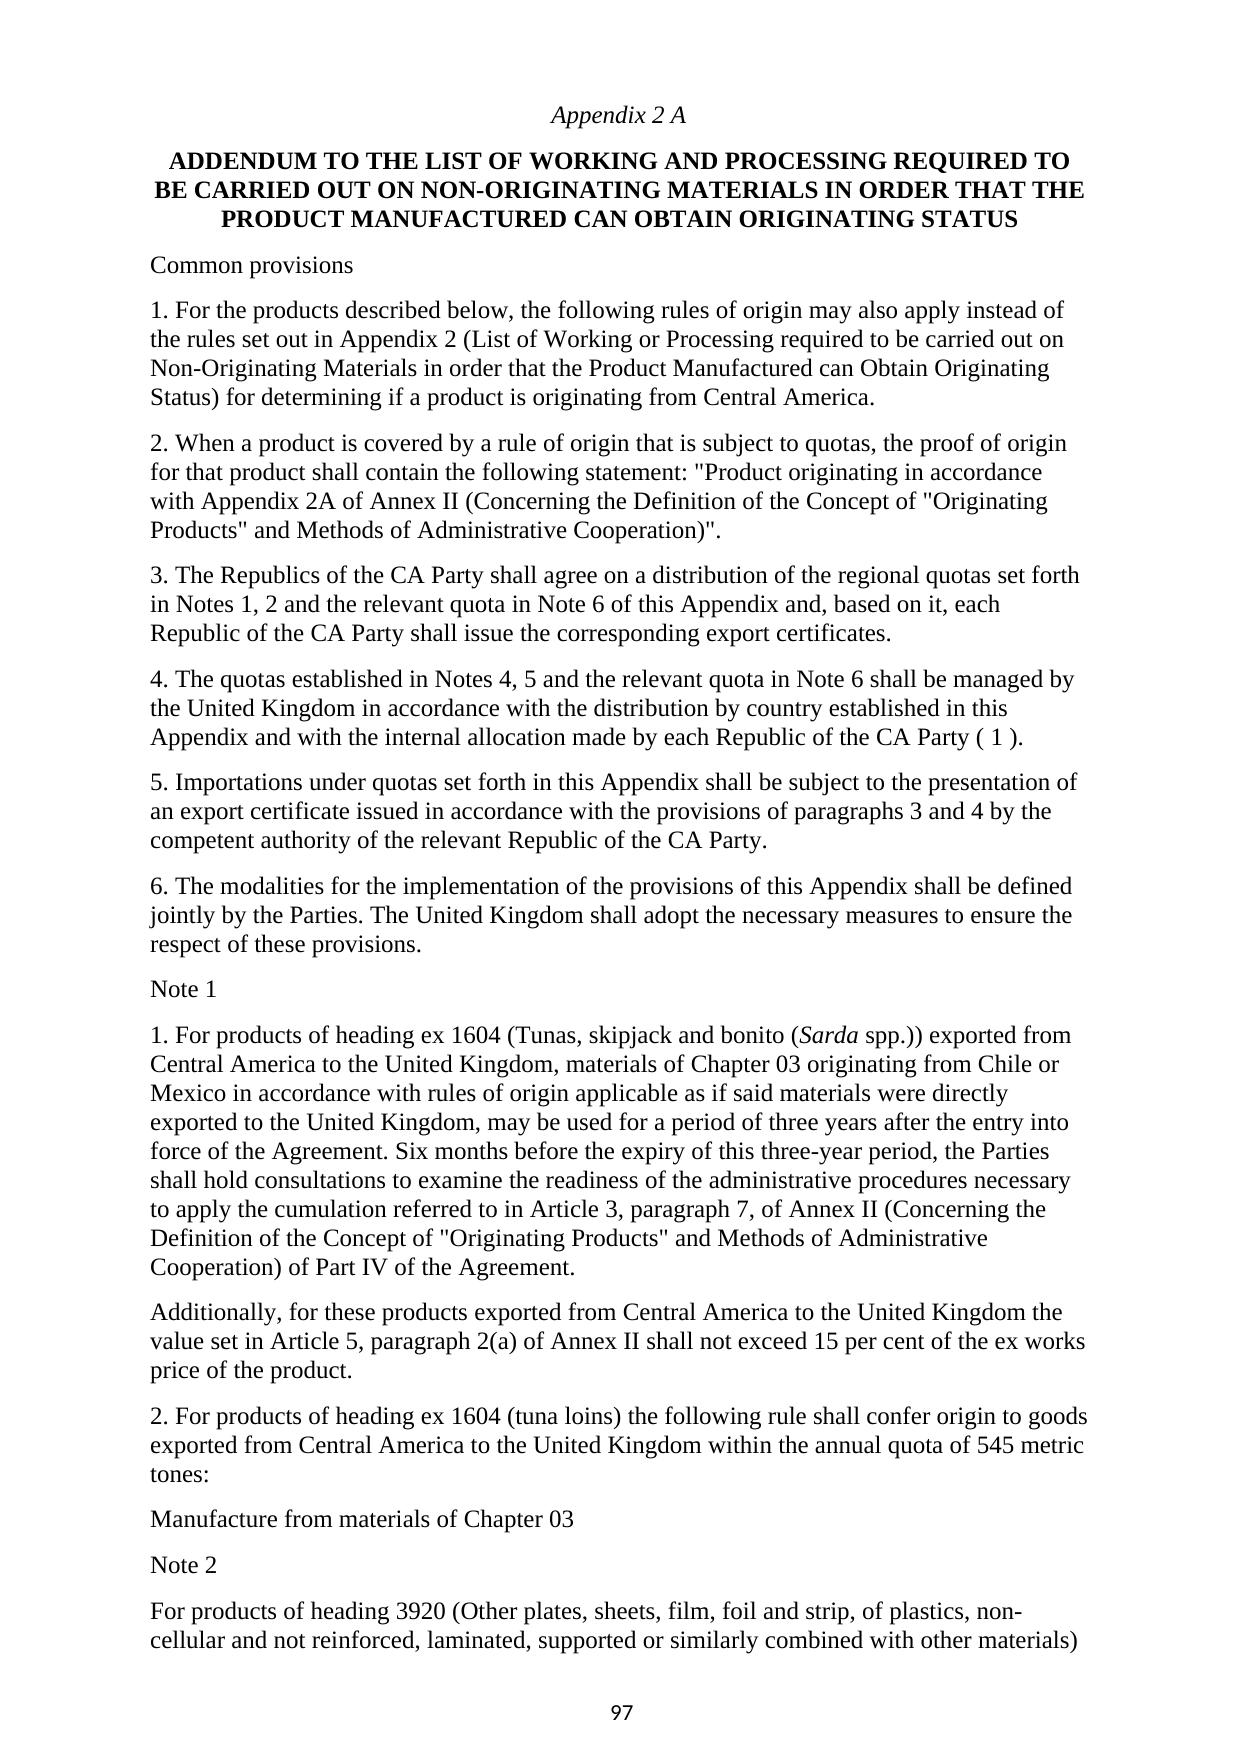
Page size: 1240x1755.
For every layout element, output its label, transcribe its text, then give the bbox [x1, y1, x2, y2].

text Appendix 2 A [150, 101, 1089, 129]
text 6. The modalities for the implementation of the provisions of this Appendix shall be defined jointly by the Parties. The United Kingdom shall adopt the necessary measures to ensure the respect of these provisions. [150, 871, 1089, 958]
text 3. The Republics of the CA Party shall agree on a distribution of the regional quotas set forth in Notes 1, 2 and the relevant quota in Note 6 of this Appendix and, based on it, each Republic of the CA Party shall issue the corresponding export certificates. [150, 560, 1089, 647]
text Note 2 [150, 1550, 1089, 1579]
text Manufacture from materials of Chapter 03 [150, 1504, 1089, 1533]
text 4. The quotas established in Notes 4, 5 and the relevant quota in Note 6 shall be managed by the United Kingdom in accordance with the distribution by country established in this Appendix and with the internal allocation made by each Republic of the CA Party ( 1 ). [150, 664, 1089, 751]
text 2. For products of heading ex 1604 (tuna loins) the following rule shall confer origin to goods exported from Central America to the United Kingdom within the annual quota of 545 metric tones: [150, 1401, 1089, 1488]
text 5. Importations under quotas set forth in this Appendix shall be subject to the presentation of an export certificate issued in accordance with the provisions of paragraphs 3 and 4 by the competent authority of the relevant Republic of the CA Party. [150, 767, 1089, 854]
text 2. When a product is covered by a rule of origin that is subject to quotas, the proof of origin for that product shall contain the following statement: "Product originating in accordance with Appendix 2A of Annex II (Concerning the Definition of the Concept of "Originating Products" and Methods of Administrative Cooperation)". [150, 428, 1089, 543]
text 1. For the products described below, the following rules of origin may also apply instead of the rules set out in Appendix 2 (List of Working or Processing required to be carried out on Non-Originating Materials in order that the Product Manufactured can Obtain Originating Status) for determining if a product is originating from Central America. [150, 295, 1089, 411]
text Note 1 [150, 974, 1089, 1003]
text Common provisions [150, 250, 1089, 278]
text For products of heading 3920 (Other plates, sheets, film, foil and strip, of plastics, non-cellular and not reinforced, laminated, supported or similarly combined with other materials) [150, 1596, 1089, 1653]
text ADDENDUM TO THE LIST OF WORKING AND PROCESSING REQUIRED TO BE CARRIED OUT ON NON-ORIGINATING MATERIALS IN ORDER THAT THE PRODUCT MANUFACTURED CAN OBTAIN ORIGINATING STATUS [150, 146, 1089, 233]
text Additionally, for these products exported from Central America to the United Kingdom the value set in Article 5, paragraph 2(a) of Annex II shall not exceed 15 per cent of the ex works price of the product. [150, 1297, 1089, 1384]
text 1. For products of heading ex 1604 (Tunas, skipjack and bonito (Sarda spp.)) exported from Central America to the United Kingdom, materials of Chapter 03 originating from Chile or Mexico in accordance with rules of origin applicable as if said materials were directly exported to the United Kingdom, may be used for a period of three years after the entry into force of the Agreement. Six months before the expiry of this three-year period, the Parties shall hold consultations to examine the readiness of the administrative procedures necessary to apply the cumulation referred to in Article 3, paragraph 7, of Annex II (Concerning the Definition of the Concept of "Originating Products" and Methods of Administrative Cooperation) of Part IV of the Agreement. [150, 1020, 1089, 1281]
